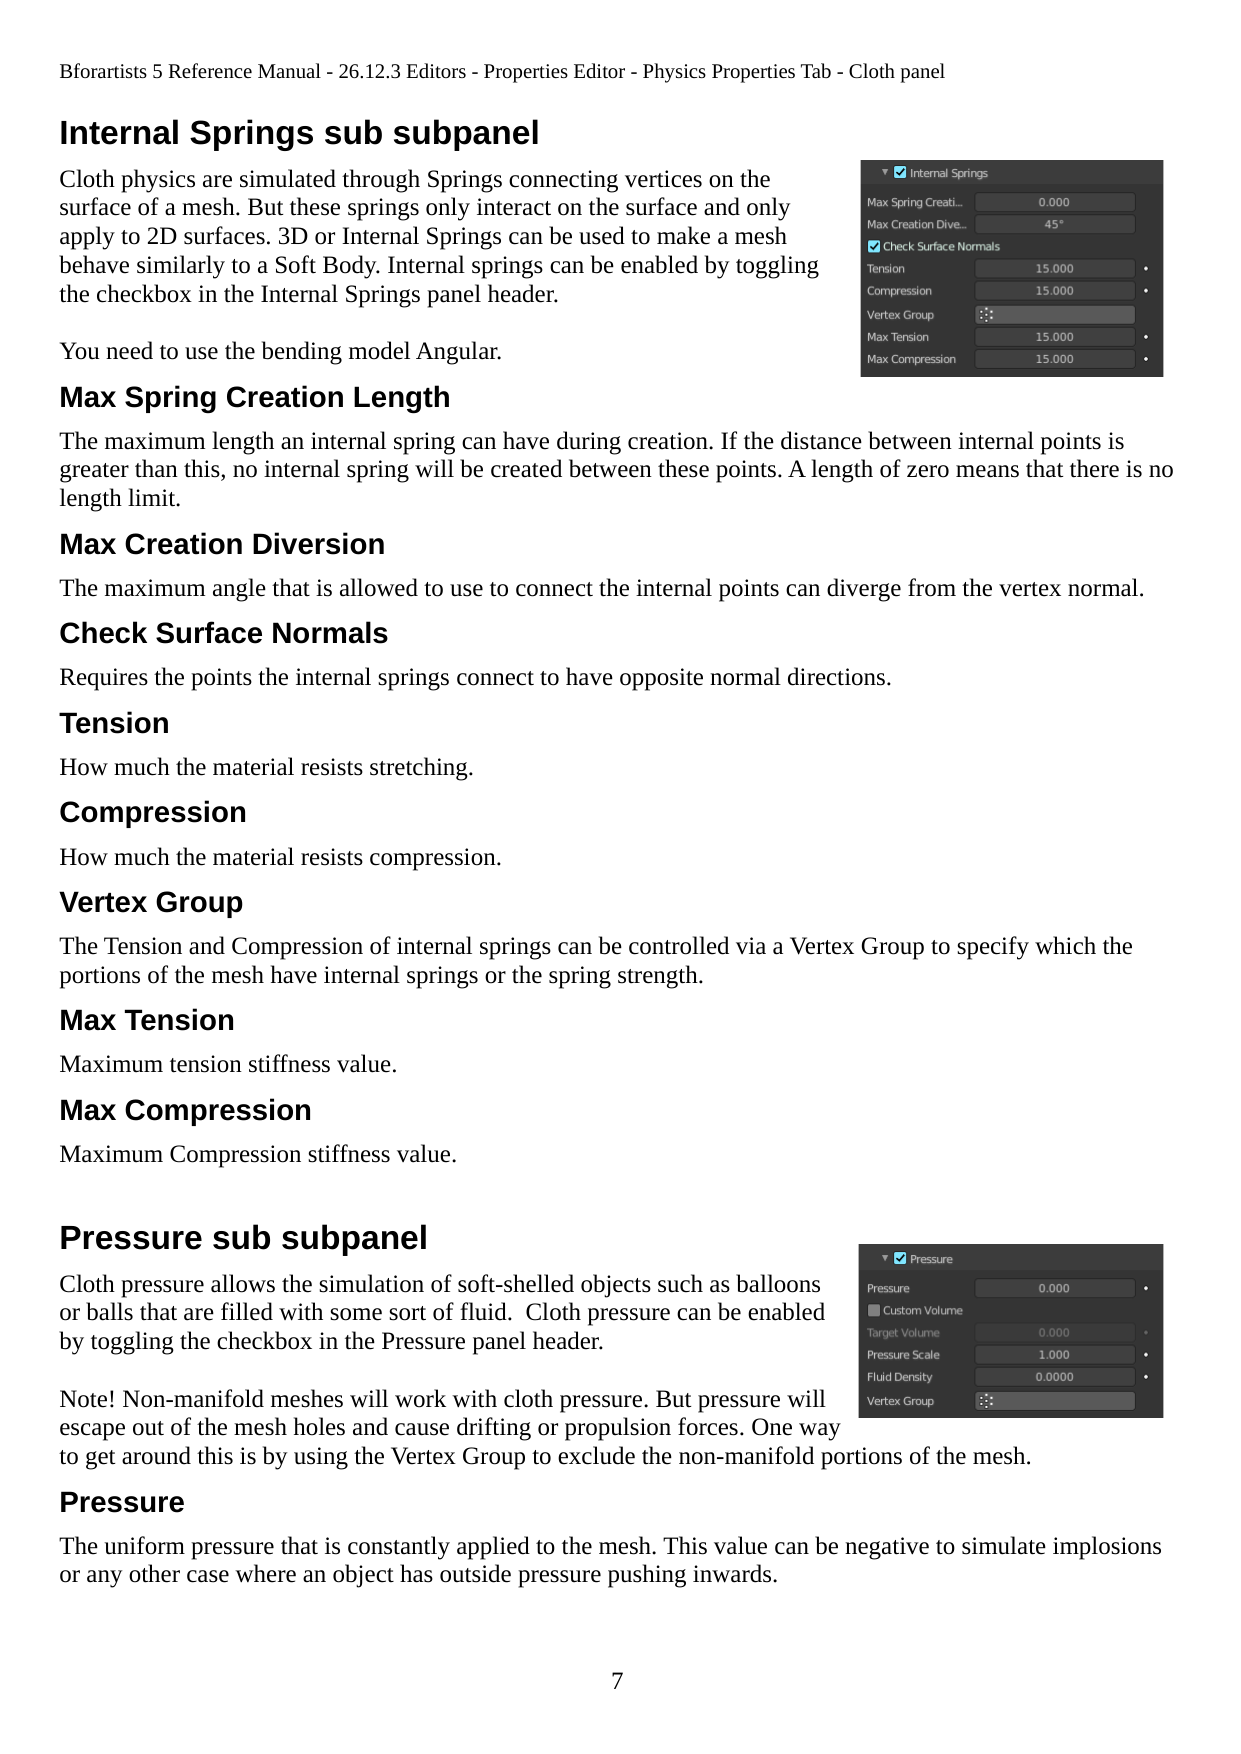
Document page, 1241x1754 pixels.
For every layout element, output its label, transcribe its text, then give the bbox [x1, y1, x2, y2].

text Note! Non-manifold meshes will work with cloth pressure. But pressure will escape out of the mesh holes and cause drifting or propulsion forces. One way to get around this is by using the Vertex Group to exclude the non-manifold portions of the mesh. [59, 1384, 1181, 1470]
text The uniform pressure that is constantly applied to the mesh. This value can be negative to simulate implosions or any other case where an object has outside pressure pushing inwards. [59, 1531, 1181, 1588]
subtitle Max Tension [59, 1003, 1181, 1037]
text Maximum Compression stiffness value. [59, 1139, 1181, 1168]
picture [858, 1244, 1164, 1418]
subtitle Check Surface Normals [59, 616, 1181, 650]
subtitle Pressure sub subpanel [59, 1217, 1181, 1256]
text Requires the points the internal springs connect to have opposite normal directions. [59, 662, 1181, 691]
text The maximum angle that is allowed to use to connect the internal points can diverge from the vertex normal. [59, 573, 1181, 602]
text Cloth physics are simulated through Springs connecting vertices on the surface of a mesh. But these springs only interact on the surface and only apply to 2D surfaces. 3D or Internal Springs can be used to make a mesh behave similarly to a Soft Body. Internal springs can be enabled by toggling the checkbox in the Internal Springs panel header. [59, 164, 860, 307]
subtitle Max Compression [59, 1093, 1181, 1127]
text The Tension and Compression of internal springs can be controlled via a Vertex Group to specify which the portions of the mesh have internal springs or the spring strength. [59, 931, 1181, 989]
picture [860, 160, 1164, 377]
text Maximum tension stiffness value. [59, 1049, 1181, 1078]
subtitle Vertex Group [59, 885, 1181, 919]
text Cloth pressure allows the simulation of soft-shelled objects such as balloons or balls that are filled with some sort of fluid. Cloth pressure can be enabled by toggling the checkbox in the Pressure panel header. [59, 1269, 858, 1355]
text The maximum length an internal spring can have during creation. If the distance between internal points is greater than this, no internal spring will be created between these points. A length of zero means that there is no length limit. [59, 426, 1181, 512]
subtitle Pressure [59, 1484, 1181, 1518]
text You need to use the bending model Angular. [59, 336, 860, 365]
subtitle Tension [59, 706, 1181, 739]
subtitle Max Spring Creation Length [59, 379, 1181, 413]
subtitle Max Creation Diversion [59, 527, 1181, 560]
subtitle Internal Springs sub subpanel [59, 113, 1181, 151]
text How much the material resists compression. [59, 842, 1181, 870]
text How much the material resists stretching. [59, 752, 1181, 781]
subtitle Compression [59, 795, 1181, 829]
